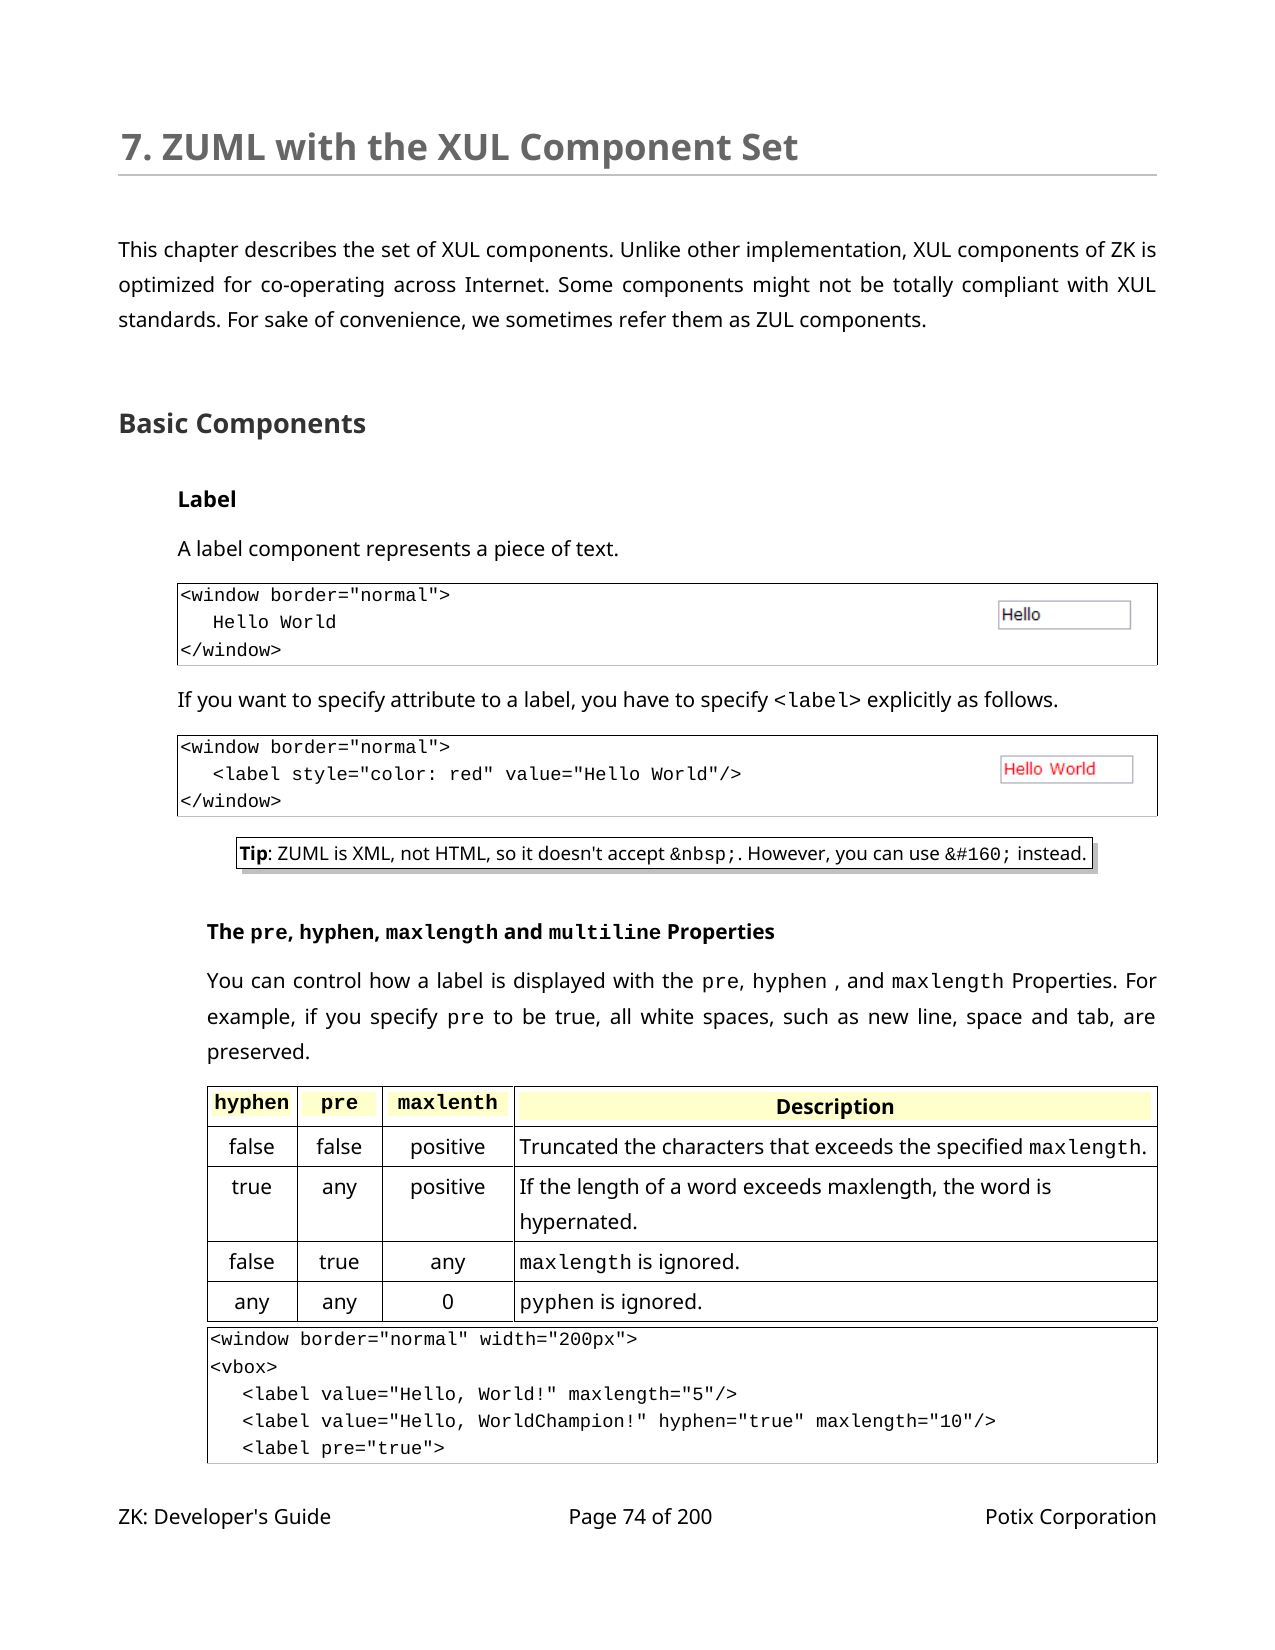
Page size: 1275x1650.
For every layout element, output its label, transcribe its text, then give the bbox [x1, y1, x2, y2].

text </window> [178, 637, 1157, 665]
table_cell false [298, 1127, 382, 1166]
table_cell pyphen is ignored. [515, 1282, 1157, 1321]
table_cell any [383, 1242, 513, 1281]
table_cell false [208, 1242, 297, 1281]
text <label style="color: red" value="Hello World"/> [178, 762, 1157, 786]
table_cell any [208, 1282, 297, 1321]
table_cell true [208, 1167, 297, 1241]
table_header maxlenth [383, 1087, 513, 1126]
text Tip: ZUML is XML, not HTML, so it doesn't accept &nbsp;. However, you can use &#160; instead. [237, 838, 1092, 868]
picture [998, 753, 1136, 785]
text This chapter describes the set of XUL components. Unlike other implementation, XUL components of ZK is optimized for co-operating across Internet. Some components might not be totally compliant with XUL standards. For sake of convenience, we sometimes refer them as ZUL components. [118, 235, 1157, 333]
subtitle The pre, hyphen, maxlength and multiline Properties [207, 917, 1157, 946]
table_cell true [298, 1242, 382, 1281]
text You can control how a label is displayed with the pre, hyphen , and maxlength Properties. For example, if you specify pre to be true, all white spaces, such as new line, space and tab, are preserved. [207, 966, 1157, 1066]
table_cell positive [383, 1167, 513, 1241]
text <label pre="true"> [208, 1436, 1157, 1463]
text <label value="Hello, World!" maxlength="5"/> [208, 1382, 1157, 1406]
table_cell 0 [383, 1282, 513, 1321]
table_cell maxlength is ignored. [515, 1242, 1157, 1281]
text <vbox> [208, 1354, 1157, 1379]
text Hello World [178, 610, 1157, 634]
subtitle 7. ZUML with the XUL Component Set [118, 118, 1157, 174]
text A label component represents a piece of text. [177, 534, 1157, 562]
subtitle Basic Components [118, 404, 1157, 441]
table_cell If the length of a word exceeds maxlength, the word is hypernated. [515, 1167, 1157, 1241]
text <window border="normal"> [178, 736, 1157, 759]
text </window> [178, 789, 1157, 816]
text If you want to specify attribute to a label, you have to specify <label> explicitly as follows. [177, 685, 1157, 714]
table_header hyphen [208, 1087, 297, 1126]
picture [997, 598, 1135, 631]
table_cell false [208, 1127, 297, 1166]
table_cell positive [383, 1127, 513, 1166]
table_header pre [298, 1087, 382, 1126]
table_header Description [515, 1087, 1157, 1126]
text <window border="normal"> [178, 584, 1157, 607]
text <window border="normal" width="200px"> [208, 1328, 1157, 1352]
text <label value="Hello, WorldChampion!" hyphen="true" maxlength="10"/> [208, 1409, 1157, 1433]
table_cell any [298, 1282, 382, 1321]
table_cell Truncated the characters that exceeds the specified maxlength. [515, 1127, 1157, 1166]
subtitle Label [177, 484, 1157, 514]
table_cell any [298, 1167, 382, 1241]
